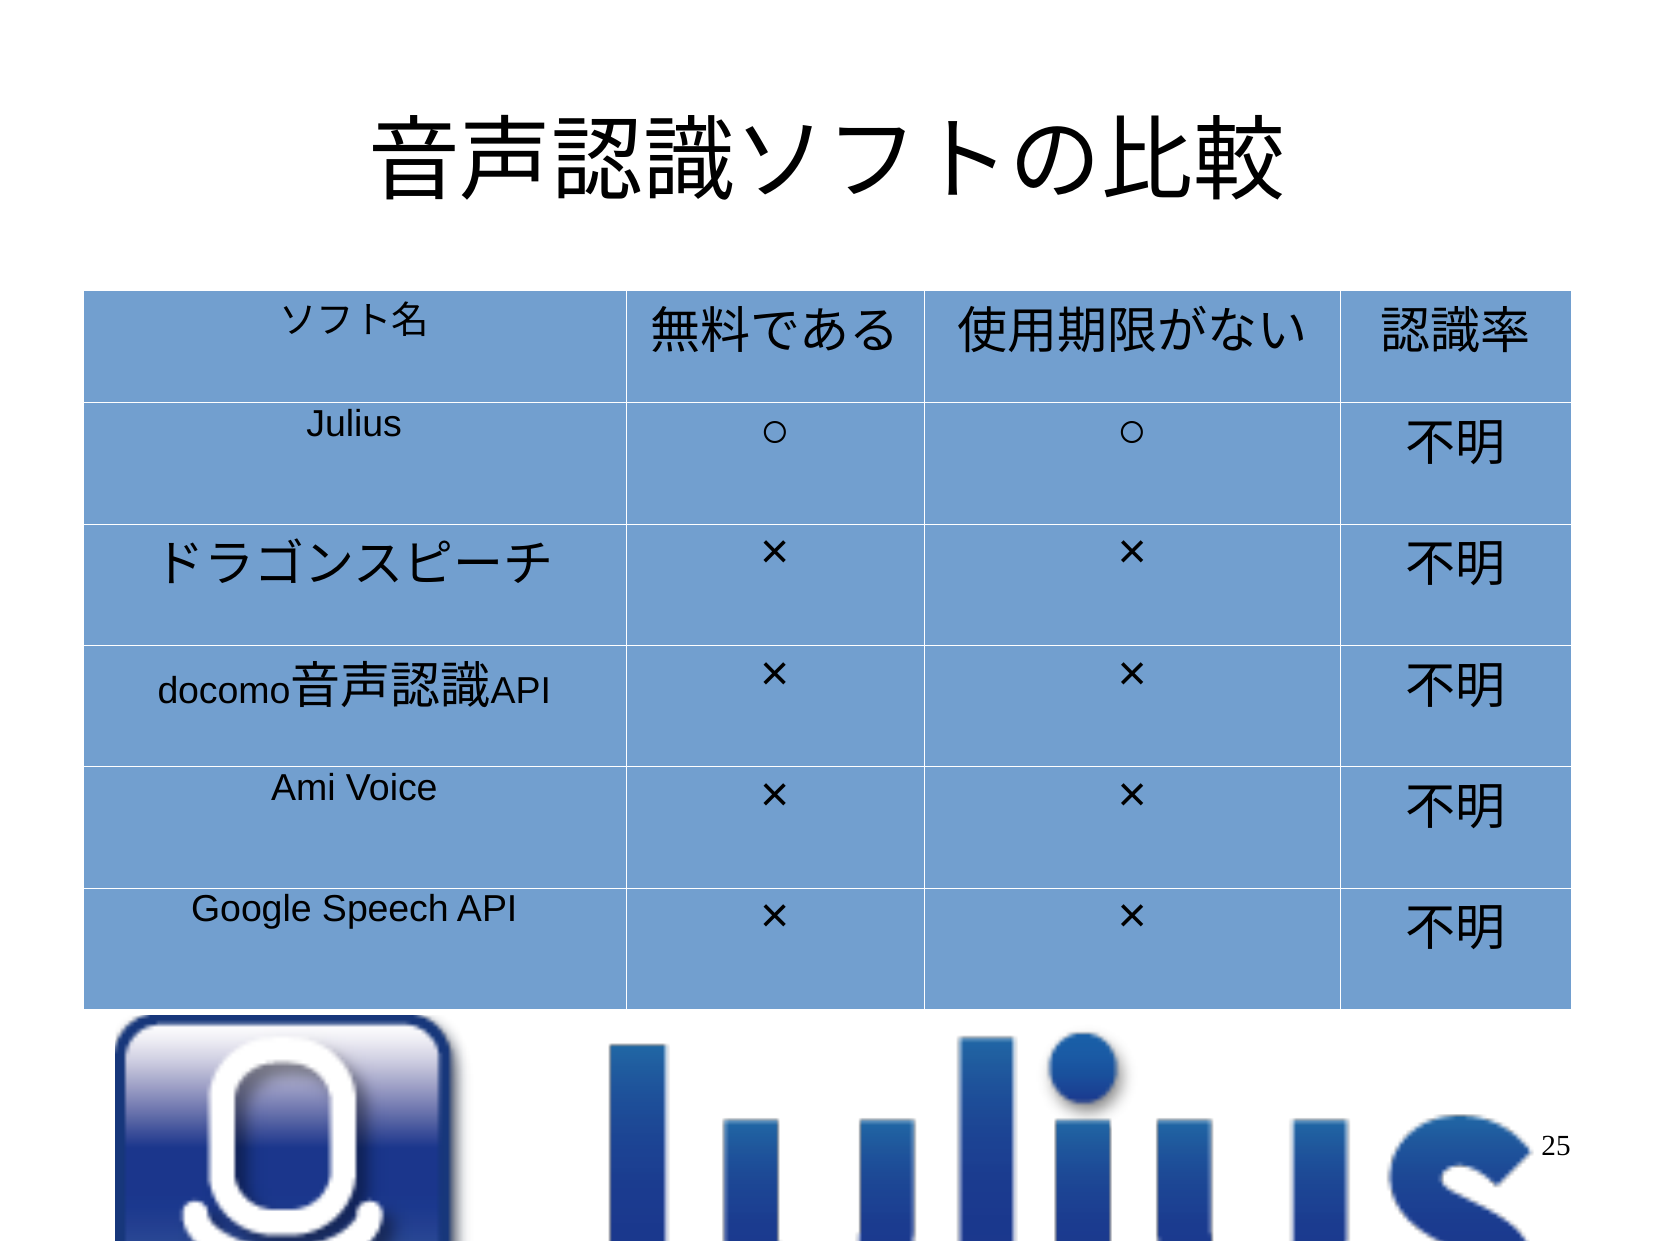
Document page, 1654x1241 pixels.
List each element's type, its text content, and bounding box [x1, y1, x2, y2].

table_cell × [925, 767, 1340, 888]
table_cell docomo音声認識API [84, 646, 626, 766]
table_cell Ami Voice [84, 767, 626, 888]
table_cell ○ [627, 403, 924, 524]
table_cell × [627, 889, 924, 1009]
table_cell × [627, 525, 924, 645]
table_cell Google Speech API [84, 889, 626, 1009]
table_header 使用期限がない [925, 291, 1340, 402]
table_cell 不明 [1341, 767, 1571, 888]
table_cell Julius [84, 403, 626, 524]
title 音声認識ソフトの比較 [82, 49, 1571, 257]
table_cell ○ [925, 403, 1340, 524]
table_cell × [925, 889, 1340, 1009]
table_header 認識率 [1341, 291, 1571, 402]
table_cell 不明 [1341, 525, 1571, 645]
table_header 無料である [627, 291, 924, 402]
table_cell × [925, 646, 1340, 766]
picture [115, 1015, 1620, 1241]
table_header ソフト名 [84, 291, 626, 402]
table_cell 不明 [1341, 646, 1571, 766]
table_cell 不明 [1341, 889, 1571, 1009]
table_cell × [627, 767, 924, 888]
table_cell ドラゴンスピーチ [84, 525, 626, 645]
table_cell × [627, 646, 924, 766]
table_cell 不明 [1341, 403, 1571, 524]
table_cell × [925, 525, 1340, 645]
